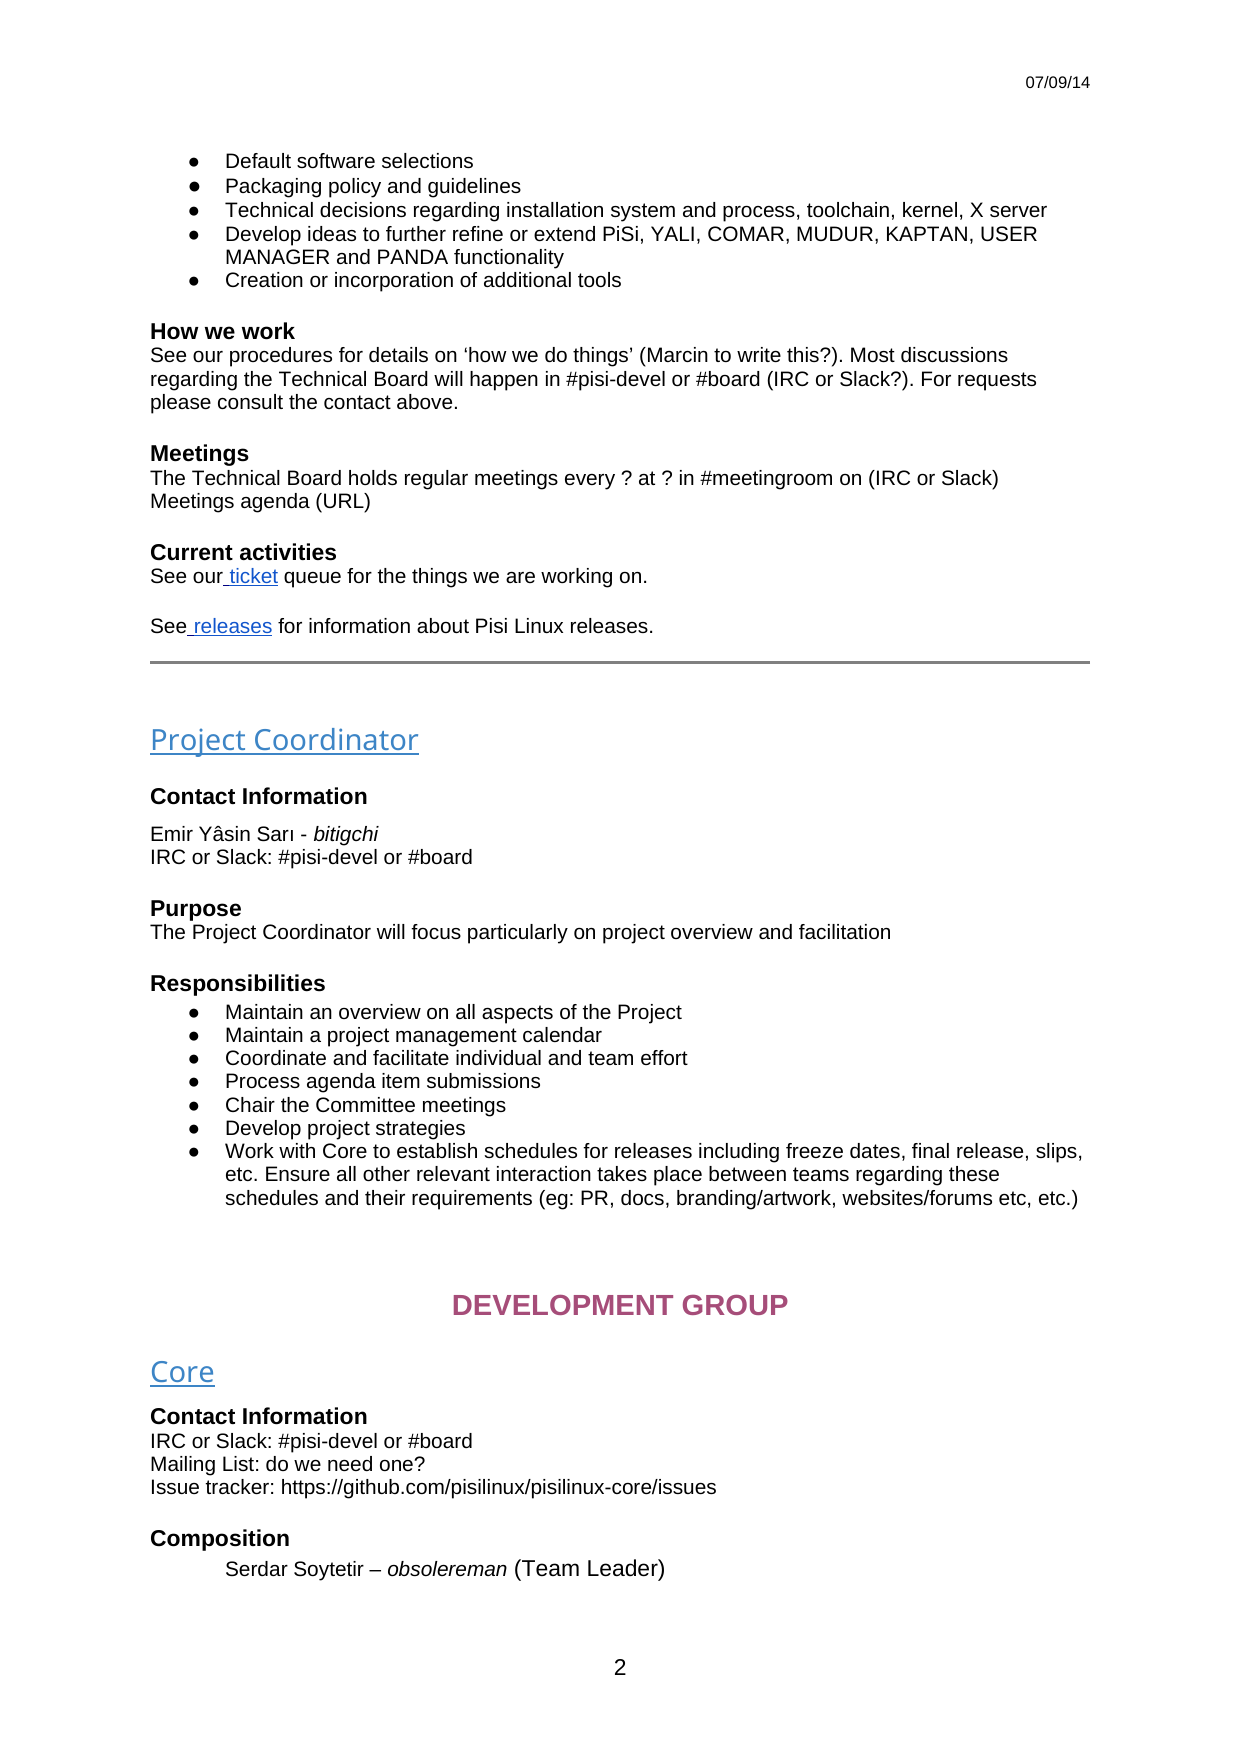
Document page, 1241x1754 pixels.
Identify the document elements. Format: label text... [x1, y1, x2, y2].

text IRC or Slack: #pisi-devel or #board [150, 845, 1090, 869]
text Emir Yâsin Sarı - bitigchi [150, 822, 1090, 845]
list Maintain an overview on all aspects of the Project [187, 1000, 1090, 1023]
text Responsibilities [150, 971, 1090, 996]
list Process agenda item submissions [187, 1070, 1090, 1093]
text Meetings [150, 440, 1090, 466]
list Maintain a project management calendar [187, 1023, 1090, 1047]
text Issue tracker: https://github.com/pisilinux/pisilinux-core/issues [150, 1476, 1090, 1499]
subtitle Core [150, 1352, 1090, 1391]
text See releases for information about Pisi Linux releases. [150, 615, 1090, 638]
list Coordinate and facilitate individual and team effort [187, 1047, 1090, 1070]
text Meetings agenda (URL) [150, 489, 1090, 512]
subtitle Project Coordinator [150, 719, 1090, 759]
text Composition [150, 1526, 1090, 1551]
text Current activities [150, 539, 1090, 565]
list Default software selections [187, 150, 1090, 173]
text The Technical Board holds regular meetings every ? at ? in #meetingroom on (IRC or Slack) [150, 466, 1090, 489]
text Serdar Soytetir – obsolereman (Team Leader) [225, 1555, 1090, 1581]
list Develop project strategies [187, 1116, 1090, 1139]
list Packaging policy and guidelines [187, 173, 1090, 199]
text The Project Coordinator will focus particularly on project overview and facilitation [150, 921, 1090, 944]
text How we work [150, 318, 1090, 344]
text See our procedures for details on ‘how we do things’ (Marcin to write this?). Most discussions regarding the Technical Board will happen in #pisi-devel or #board (IRC or Slack?). For requests please consult the contact above. [150, 344, 1090, 414]
list Chair the Committee meetings [187, 1093, 1090, 1116]
text IRC or Slack: #pisi-devel or #board [150, 1429, 1090, 1453]
text Purpose [150, 895, 1090, 921]
list Develop ideas to further refine or extend PiSi, YALI, COMAR, MUDUR, KAPTAN, USER MANAGER and PANDA functionality [187, 222, 1090, 268]
text Contact Information [150, 784, 1090, 810]
text See our ticket queue for the things we are working on. [150, 565, 1090, 588]
list Work with Core to establish schedules for releases including freeze dates, final release, slips, etc. Ensure all other relevant interaction takes place between teams regarding these schedules and their requirements (eg: PR, docs, branding/artwork, websites/forums etc, etc.) [187, 1139, 1090, 1209]
list Creation or incorporation of additional tools [187, 268, 1090, 292]
text Mailing List: do we need one? [150, 1453, 1090, 1476]
text DEVELOPMENT GROUP [150, 1289, 1090, 1322]
list Technical decisions regarding installation system and process, toolchain, kernel, X server [187, 199, 1090, 222]
text Contact Information [150, 1404, 1090, 1429]
